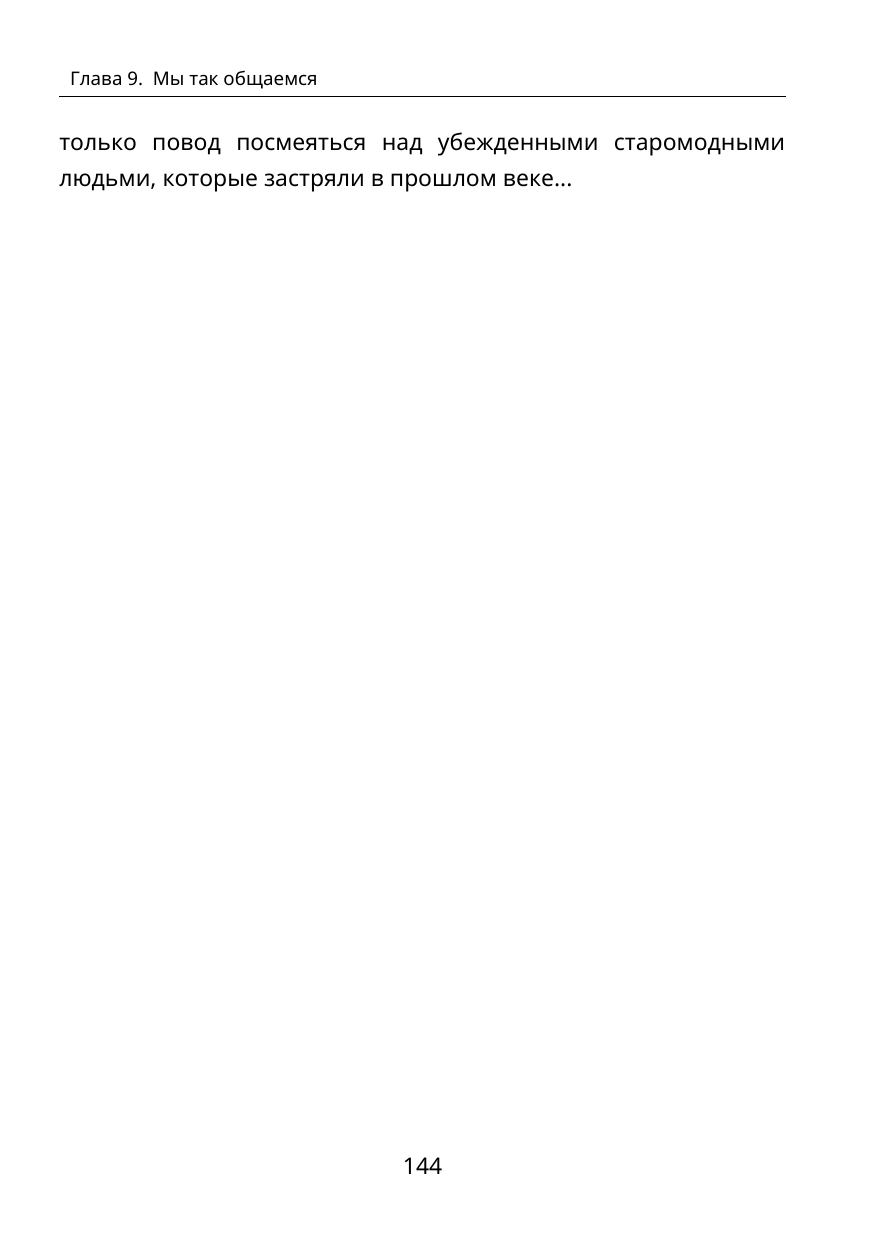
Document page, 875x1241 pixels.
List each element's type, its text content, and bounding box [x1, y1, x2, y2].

text только повод посмеяться над убежденными старомодными людьми, которые застряли в прошлом веке... [59, 126, 786, 193]
